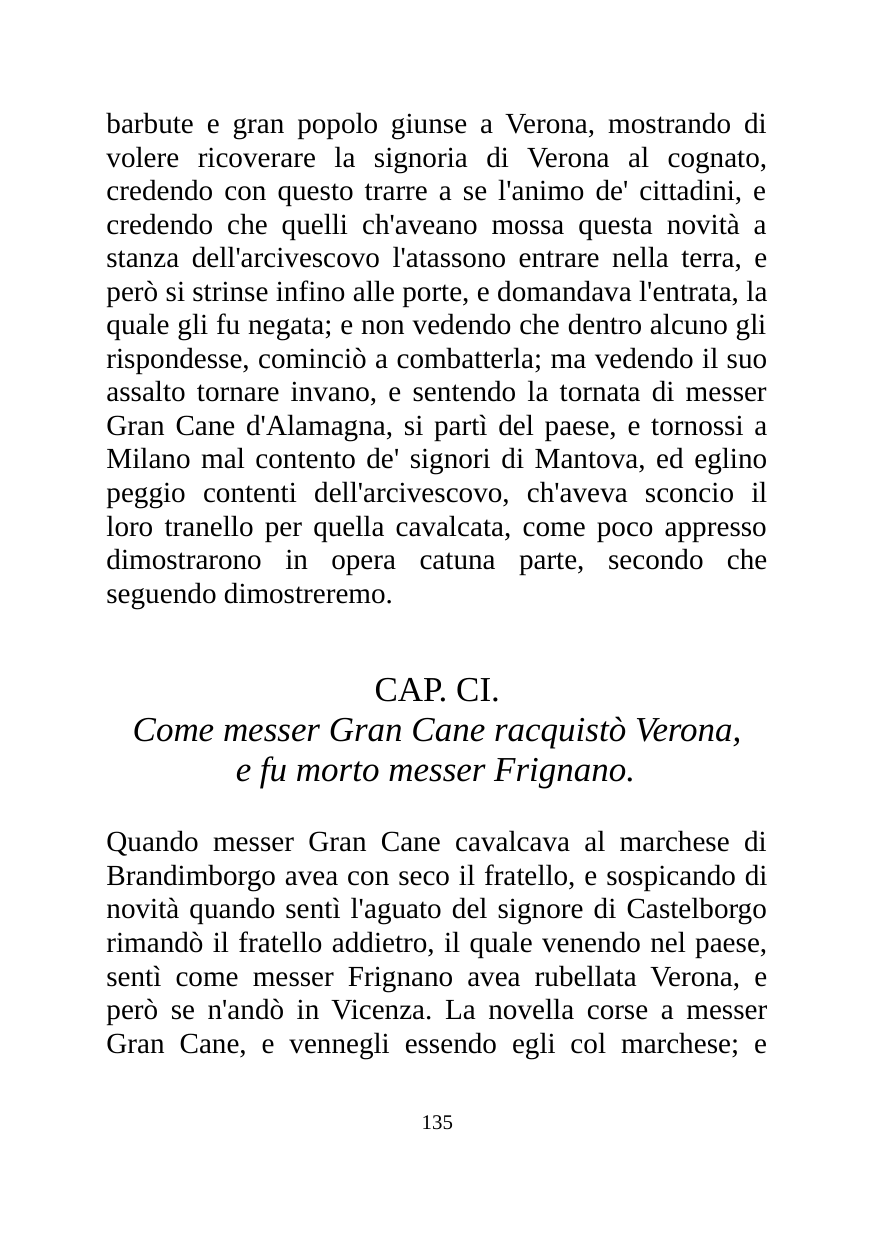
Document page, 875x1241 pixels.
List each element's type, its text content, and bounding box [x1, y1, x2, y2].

text barbute e gran popolo giunse a Verona, mostrando di volere ricoverare la signoria di Verona al cognato, credendo con questo trarre a se l'animo de' cittadini, e credendo che quelli ch'aveano mossa questa novità a stanza dell'arcivescovo l'atassono entrare nella terra, e però si strinse infino alle porte, e domandava l'entrata, la quale gli fu negata; e non vedendo che dentro alcuno gli rispondesse, cominciò a combatterla; ma vedendo il suo assalto tornare invano, e sentendo la tornata di messer Gran Cane d'Alamagna, si partì del paese, e tornossi a Milano mal contento de' signori di Mantova, ed eglino peggio contenti dell'arcivescovo, ch'aveva sconcio il loro tranello per quella cavalcata, come poco appresso dimostrarono in opera catuna parte, secondo che seguendo dimostreremo. [106, 106, 768, 609]
text Quando messer Gran Cane cavalcava al marchese di Brandimborgo avea con seco il fratello, e sospicando di novità quando sentì l'aguato del signore di Castelborgo rimandò il fratello addietro, il quale venendo nel paese, sentì come messer Frignano avea rubellata Verona, e però se n'andò in Vicenza. La novella corse a messer Gran Cane, e vennegli essendo egli col marchese; e [106, 824, 768, 1059]
subtitle CAP. CI. Come messer Gran Cane racquistò Verona, e fu morto messer Frignano. [106, 668, 768, 789]
